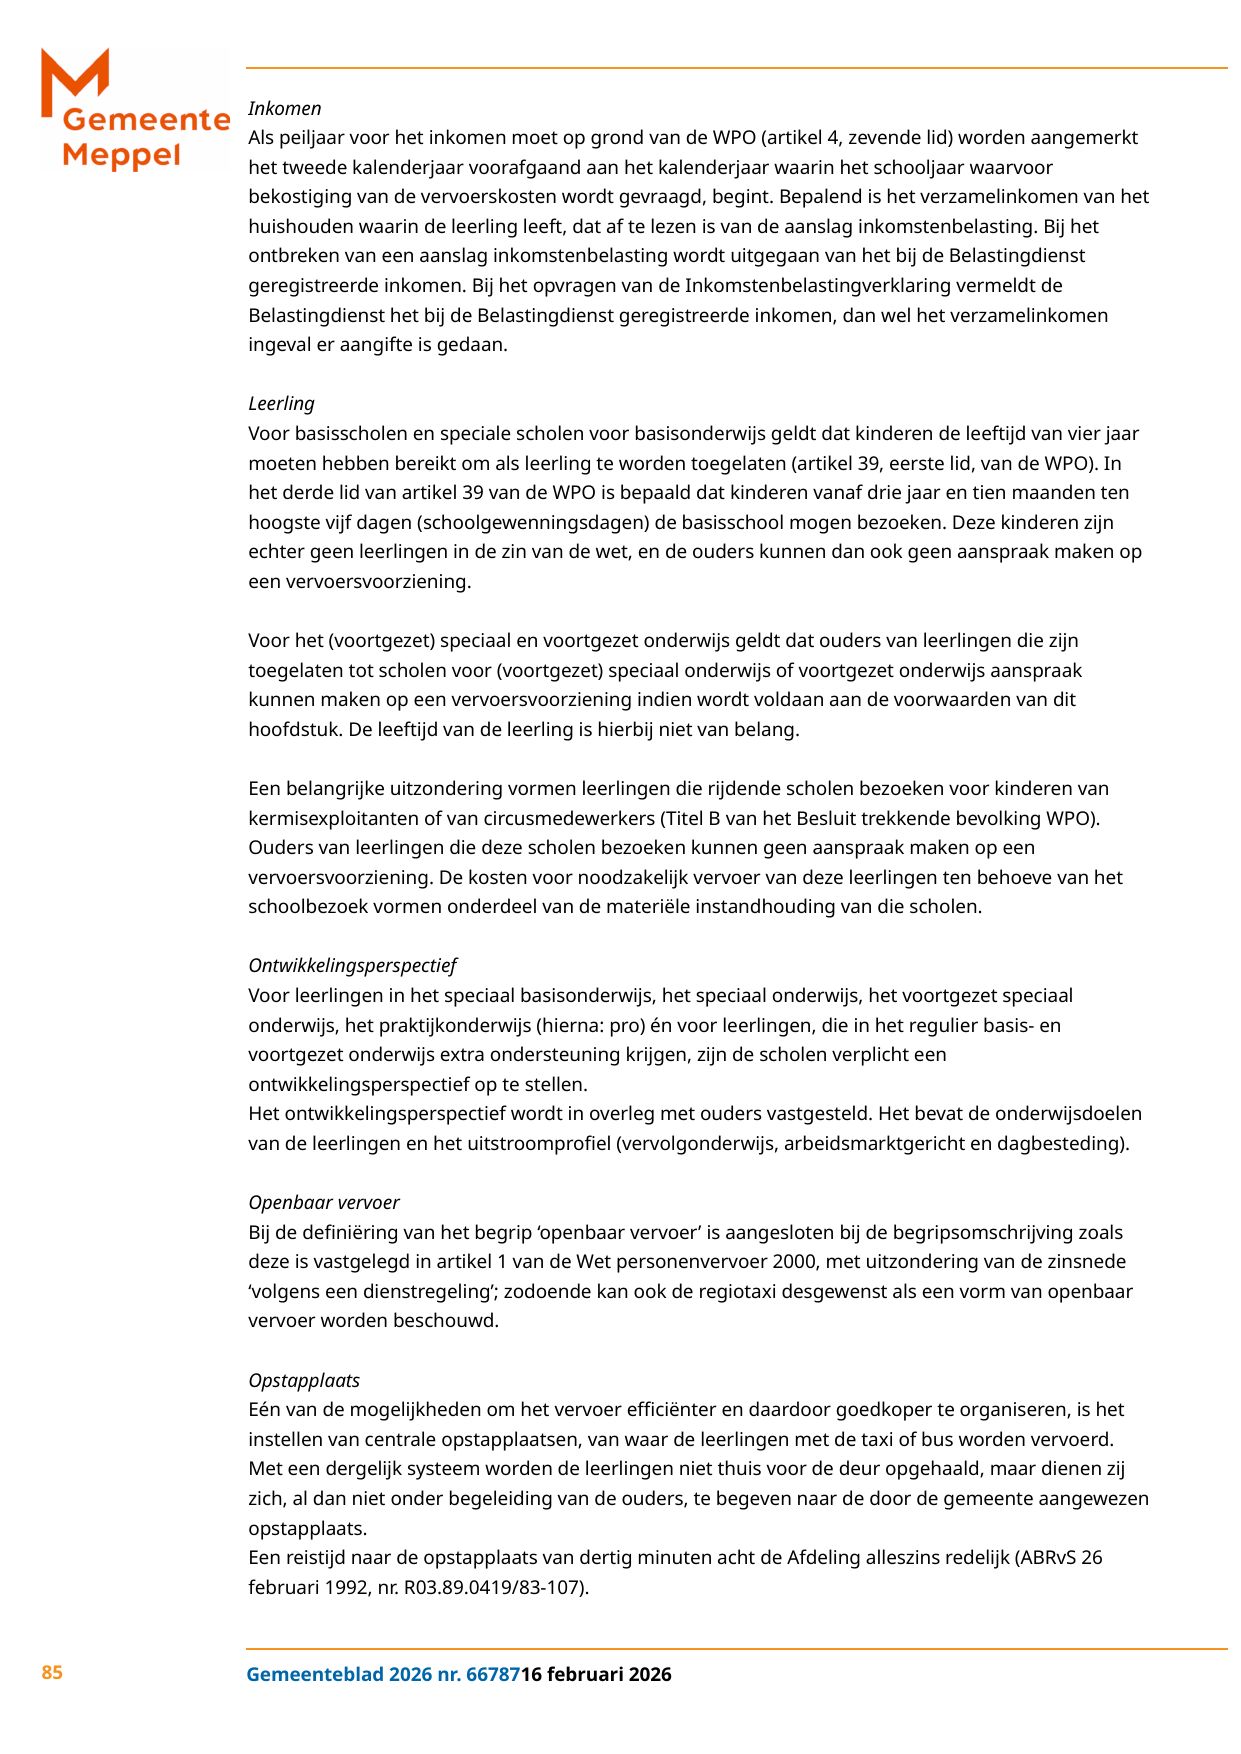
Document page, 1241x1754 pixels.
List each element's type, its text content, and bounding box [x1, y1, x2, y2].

text Inkomen [248, 95, 1152, 121]
text Bij de definiëring van het begrip ‘openbaar vervoer’ is aangesloten bij de begripsomschrijving zoals deze is vastgelegd in artikel 1 van de Wet personenvervoer 2000, met uitzondering van de zinsnede ‘volgens een dienstregeling’; zodoende kan ook de regiotaxi desgewenst als een vorm van openbaar vervoer worden beschouwd. [248, 1219, 1152, 1333]
text Opstapplaats [248, 1367, 1152, 1393]
text Voor basisscholen en speciale scholen voor basisonderwijs geldt dat kinderen de leeftijd van vier jaar moeten hebben bereikt om als leerling te worden toegelaten (artikel 39, eerste lid, van de WPO). In het derde lid van artikel 39 van de WPO is bepaald dat kinderen vanaf drie jaar en tien maanden ten hoogste vijf dagen (schoolgewenningsdagen) de basisschool mogen bezoeken. Deze kinderen zijn echter geen leerlingen in de zin van de wet, en de ouders kunnen dan ook geen aanspraak maken op een vervoersvoorziening. [248, 420, 1152, 594]
text Ontwikkelingsperspectief [248, 953, 1152, 978]
text Voor het (voortgezet) speciaal en voortgezet onderwijs geldt dat ouders van leerlingen die zijn toegelaten tot scholen voor (voortgezet) speciaal onderwijs of voortgezet onderwijs aanspraak kunnen maken op een vervoersvoorziening indien wordt voldaan aan de voorwaarden van dit hoofdstuk. De leeftijd van de leerling is hierbij niet van belang. [248, 627, 1152, 742]
text Het ontwikkelingsperspectief wordt in overleg met ouders vastgesteld. Het bevat de onderwijsdoelen van de leerlingen en het uitstroomprofiel (vervolgonderwijs, arbeidsmarktgericht en dagbesteding). [248, 1101, 1152, 1156]
text Een belangrijke uitzondering vormen leerlingen die rijdende scholen bezoeken voor kinderen van kermisexploitanten of van circusmedewerkers (Titel B van het Besluit trekkende bevolking WPO). Ouders van leerlingen die deze scholen bezoeken kunnen geen aanspraak maken op een vervoersvoorziening. De kosten voor noodzakelijk vervoer van deze leerlingen ten behoeve van het schoolbezoek vormen onderdeel van de materiële instandhouding van die scholen. [248, 775, 1152, 919]
text Leerling [248, 391, 1152, 416]
text Voor leerlingen in het speciaal basisonderwijs, het speciaal onderwijs, het voortgezet speciaal onderwijs, het praktijkonderwijs (hierna: pro) én voor leerlingen, die in het regulier basis- en voortgezet onderwijs extra ondersteuning krijgen, zijn de scholen verplicht een ontwikkelingsperspectief op te stellen. [248, 982, 1152, 1097]
picture [41, 47, 231, 172]
text Als peiljaar voor het inkomen moet op grond van de WPO (artikel 4, zevende lid) worden aangemerkt het tweede kalenderjaar voorafgaand aan het kalenderjaar waarin het schooljaar waarvoor bekostiging van de vervoerskosten wordt gevraagd, begint. Bepalend is het verzamelinkomen van het huishouden waarin de leerling leeft, dat af te lezen is van de aanslag inkomstenbelasting. Bij het ontbreken van een aanslag inkomstenbelasting wordt uitgegaan van het bij de Belastingdienst geregistreerde inkomen. Bij het opvragen van de Inkomstenbelastingverklaring vermeldt de Belastingdienst het bij de Belastingdienst geregistreerde inkomen, dan wel het verzamelinkomen ingeval er aangifte is gedaan. [248, 124, 1152, 357]
text Eén van de mogelijkheden om het vervoer efficiënter en daardoor goedkoper te organiseren, is het instellen van centrale opstapplaatsen, van waar de leerlingen met de taxi of bus worden vervoerd. Met een dergelijk systeem worden de leerlingen niet thuis voor de deur opgehaald, maar dienen zij zich, al dan niet onder begeleiding van de ouders, te begeven naar de door de gemeente aangewezen opstapplaats. [248, 1396, 1152, 1541]
text Een reistijd naar de opstapplaats van dertig minuten acht de Afdeling alleszins redelijk (ABRvS 26 februari 1992, nr. R03.89.0419/83-107). [248, 1544, 1152, 1600]
text Openbaar vervoer [248, 1189, 1152, 1215]
